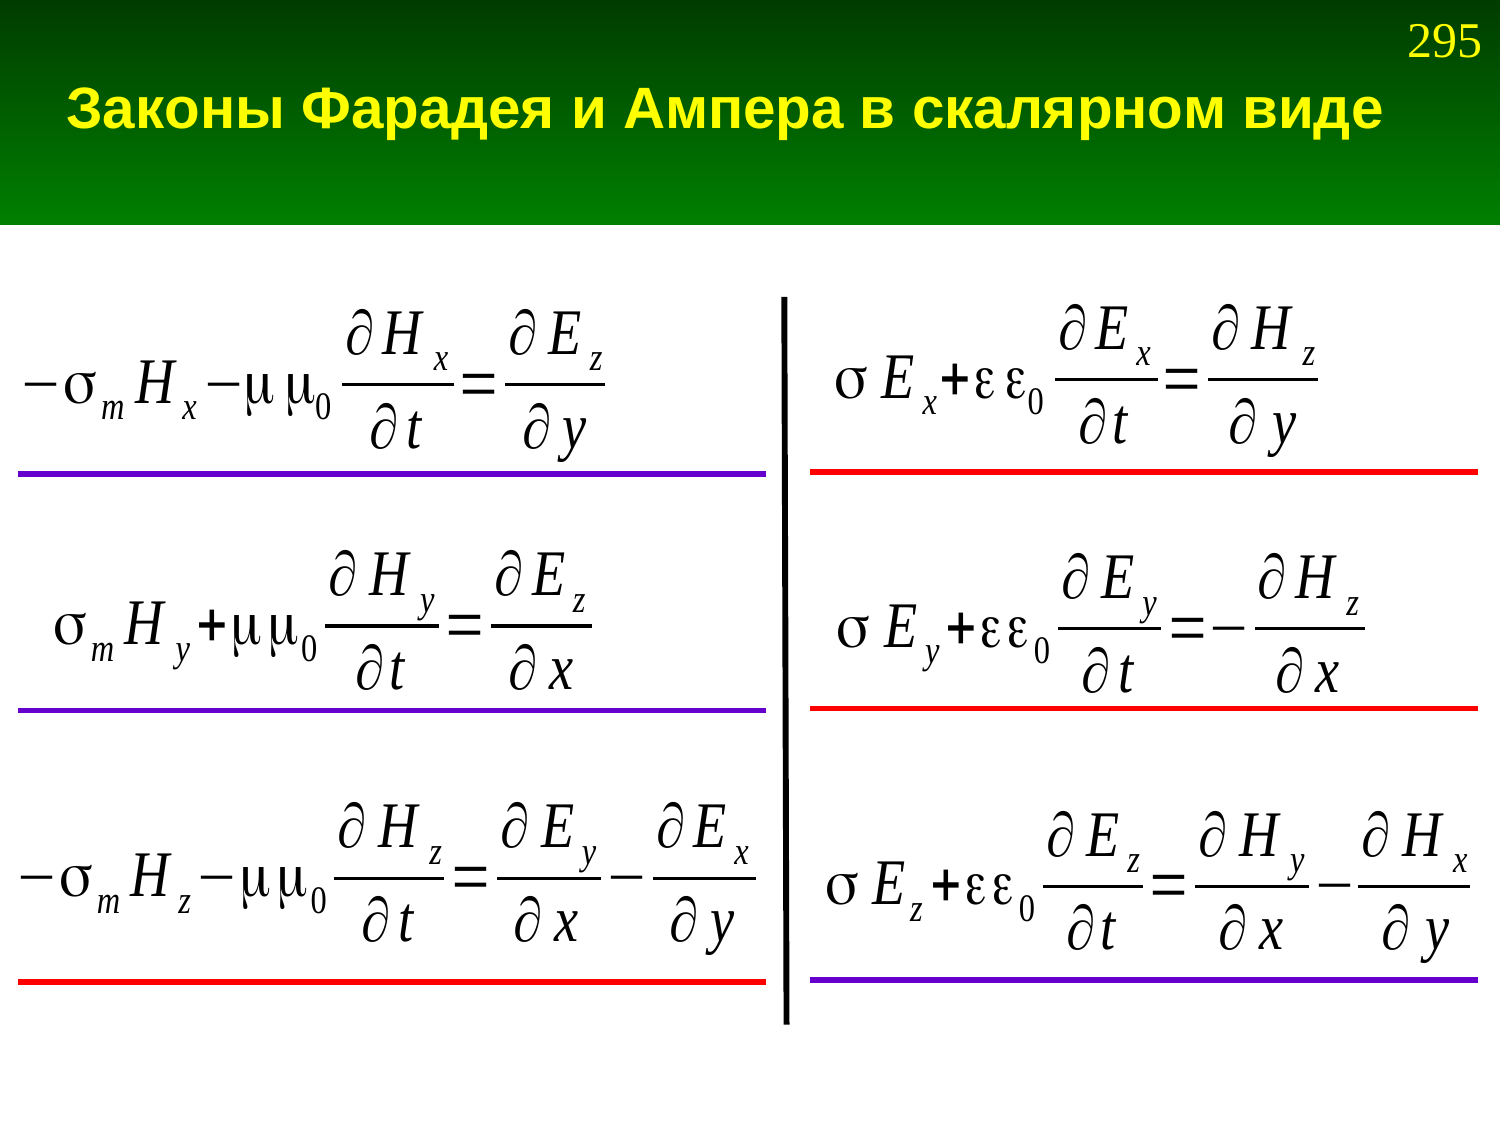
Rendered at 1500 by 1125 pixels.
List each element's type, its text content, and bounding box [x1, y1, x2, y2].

chart [2, 791, 770, 957]
chart [811, 799, 1488, 965]
chart [6, 297, 622, 464]
chart [820, 292, 1334, 458]
title Законы Фарадея и Ампера в скалярном виде [26, 0, 1441, 219]
chart [39, 538, 607, 705]
chart [823, 541, 1379, 706]
